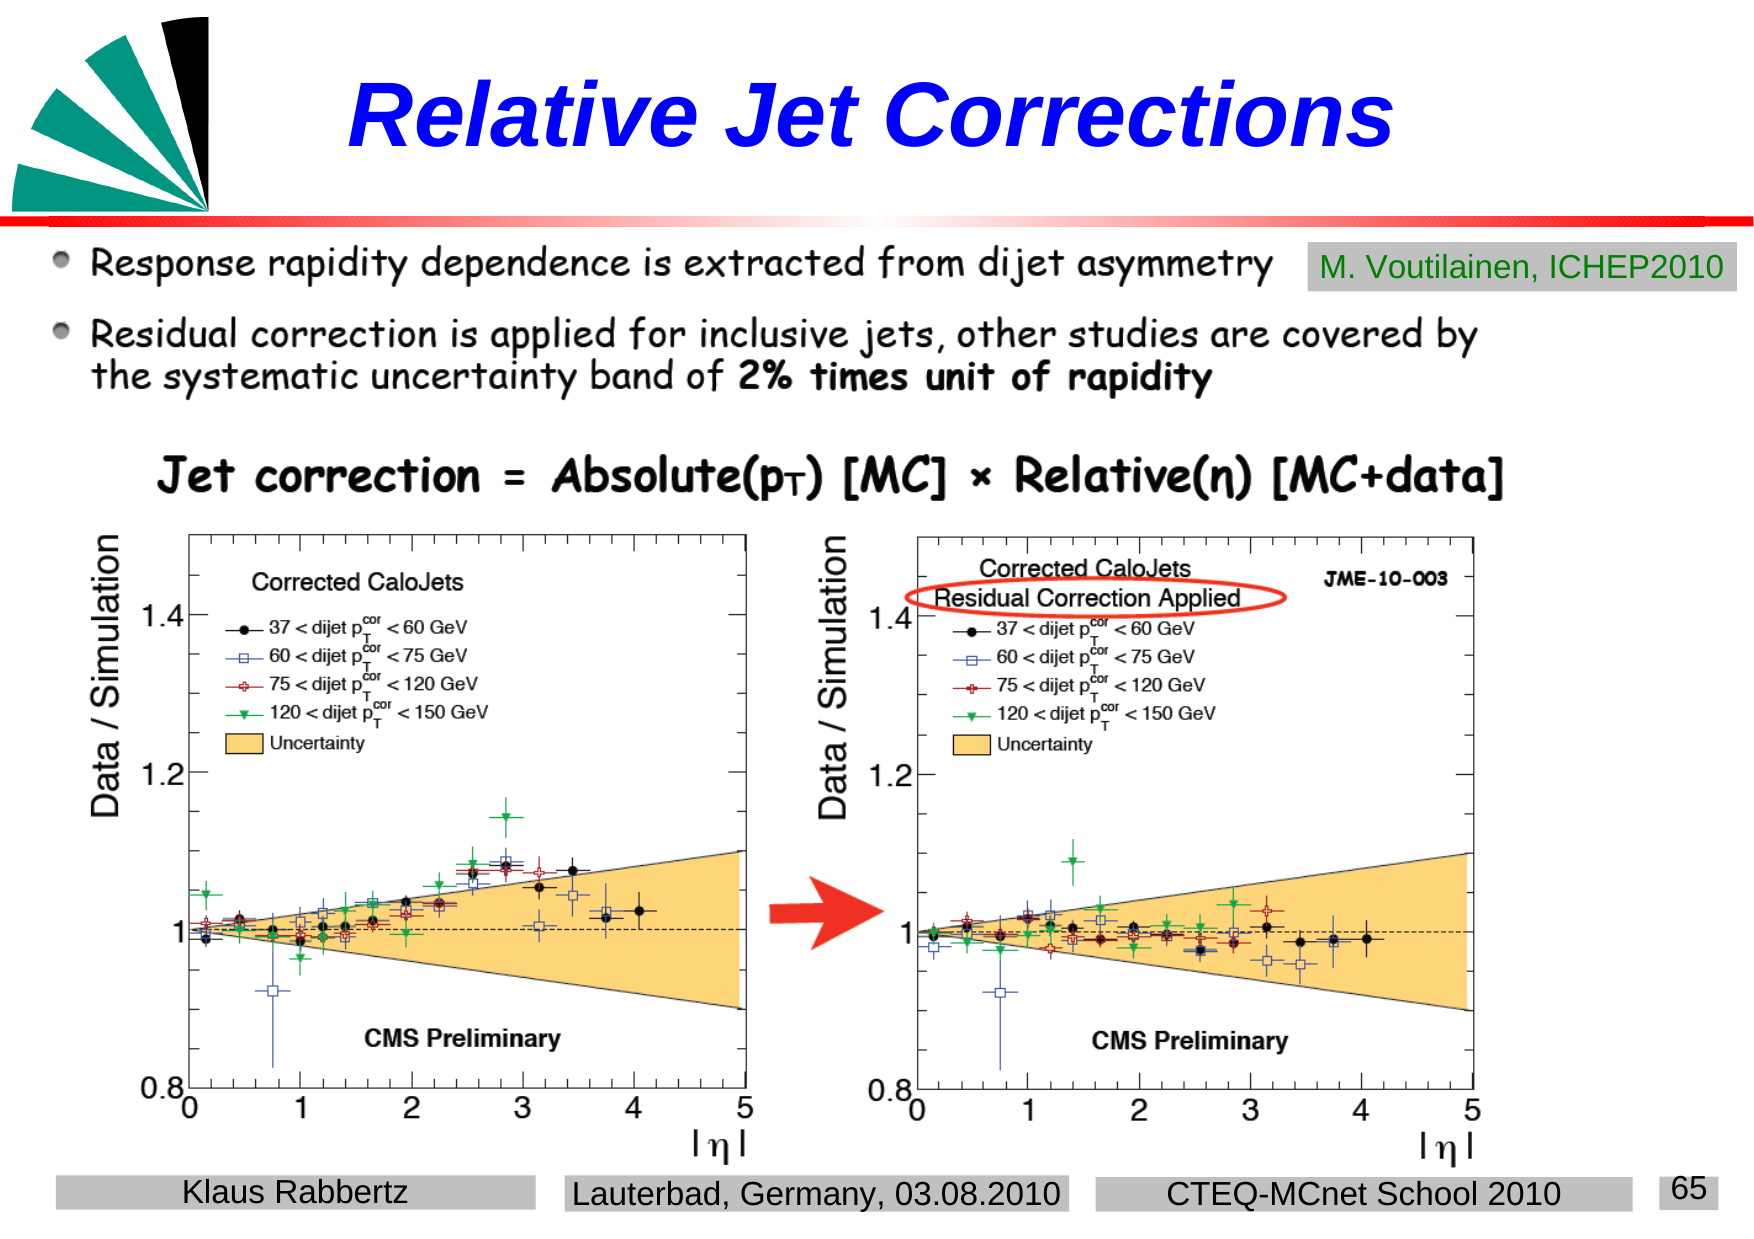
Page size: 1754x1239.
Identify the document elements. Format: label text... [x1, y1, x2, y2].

title Relative Jet Corrections [220, 22, 1525, 207]
text_box M. Voutilainen, ICHEP2010 [1307, 242, 1737, 292]
picture [12, 17, 209, 214]
picture [43, 239, 1509, 1170]
